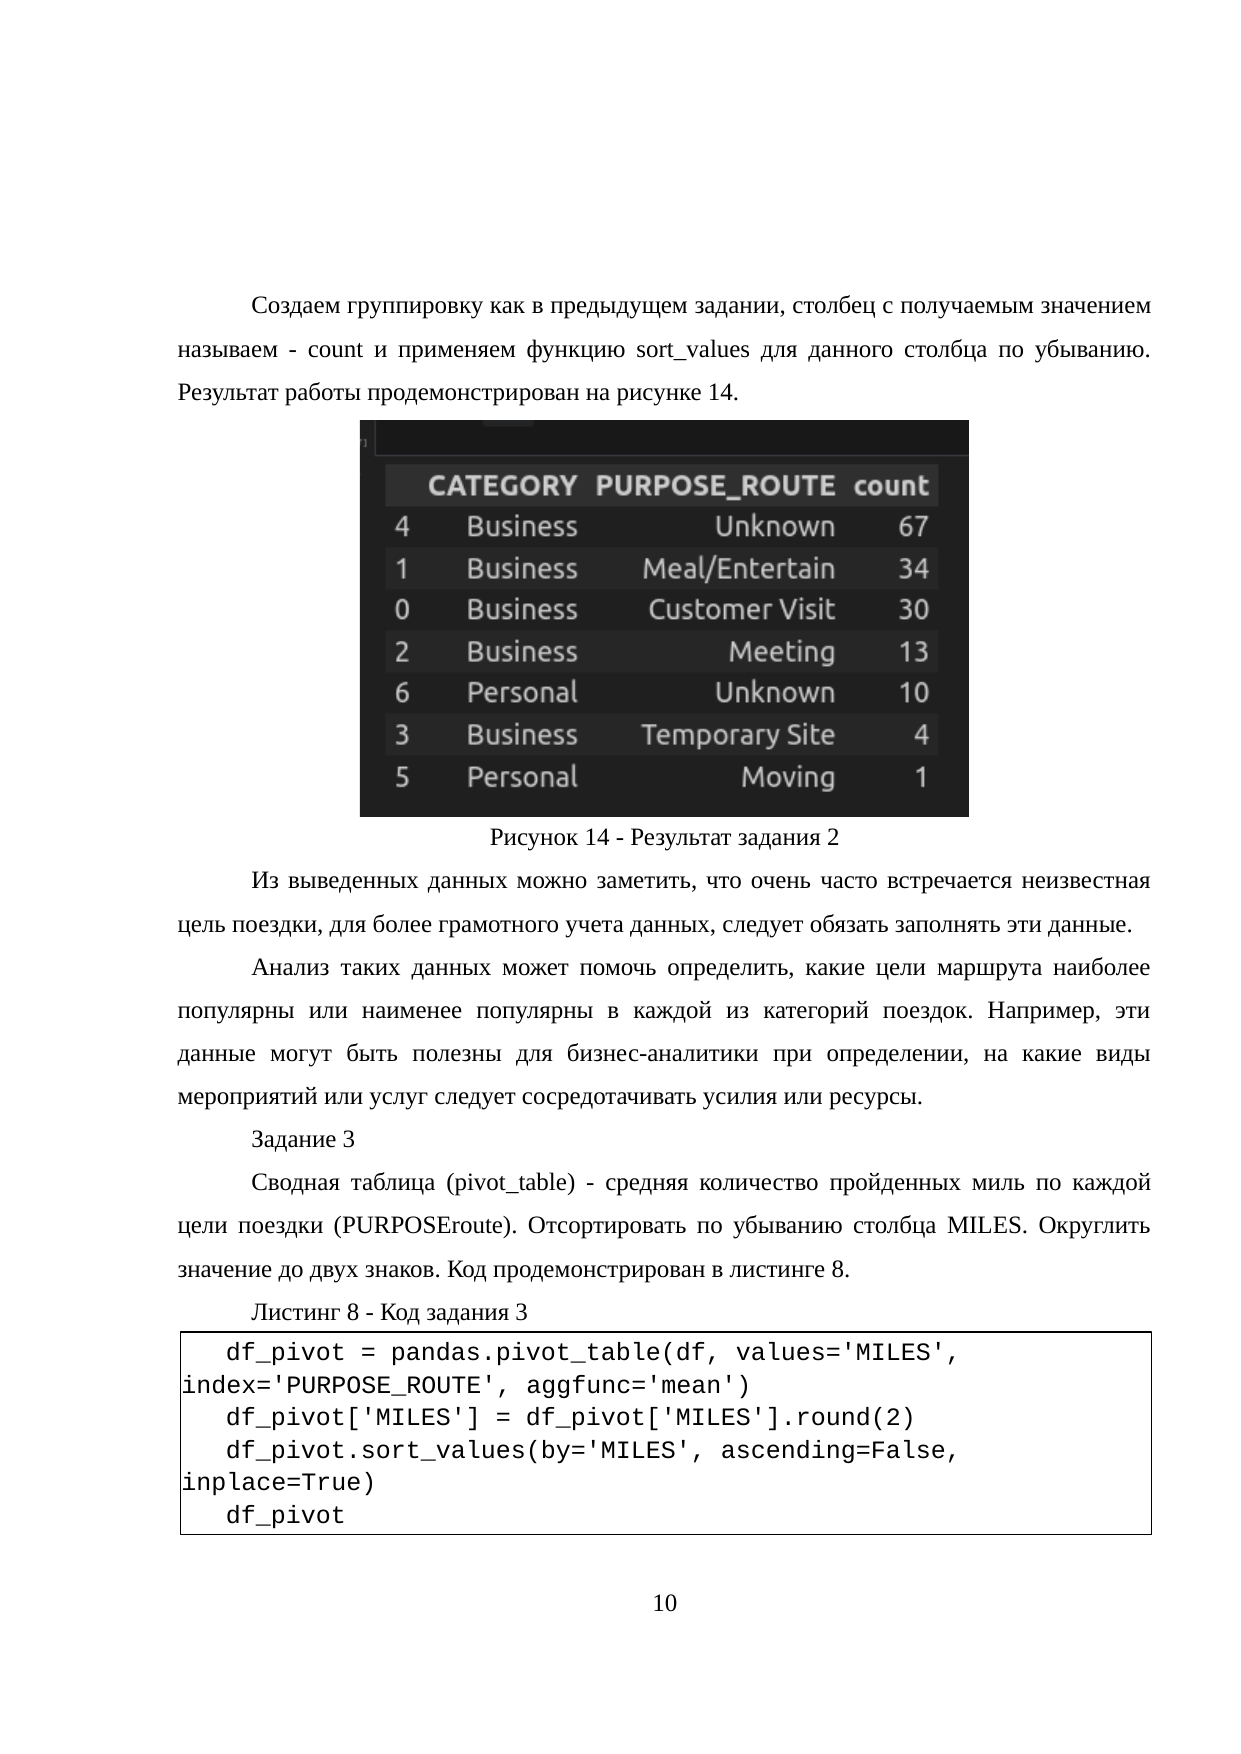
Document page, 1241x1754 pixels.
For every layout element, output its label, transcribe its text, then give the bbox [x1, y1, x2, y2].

text Анализ таких данных может помочь определить, какие цели маршрута наиболее популярны или наименее популярны в каждой из категорий поездок. Например, эти данные могут быть полезны для бизнес-аналитики при определении, на какие виды мероприятий или услуг следует сосредотачивать усилия или ресурсы. [177, 952, 1152, 1110]
text Рисунок 14 - Результат задания 2 [177, 822, 1152, 851]
text Листинг 8 - Код задания 3 [177, 1297, 1152, 1326]
text Задание 3 [177, 1124, 1152, 1153]
picture [359, 420, 969, 817]
text Сводная таблица (pivot_table) - средняя количество пройденных миль по каждой цели поездки (PURPOSEroute). Отсортировать по убыванию столбца MILES. Округлить значение до двух знаков. Код продемонстрирован в листинге 8. [177, 1167, 1152, 1282]
text Создаем группировку как в предыдущем задании, столбец с получаемым значением называем - count и применяем функцию sort_values для данного столбца по убыванию. Результат работы продемонстрирован на рисунке 14. [177, 291, 1152, 406]
text Из выведенных данных можно заметить, что очень часто встречается неизвестная цель поездки, для более грамотного учета данных, следует обязать заполнять эти данные. [177, 866, 1152, 937]
